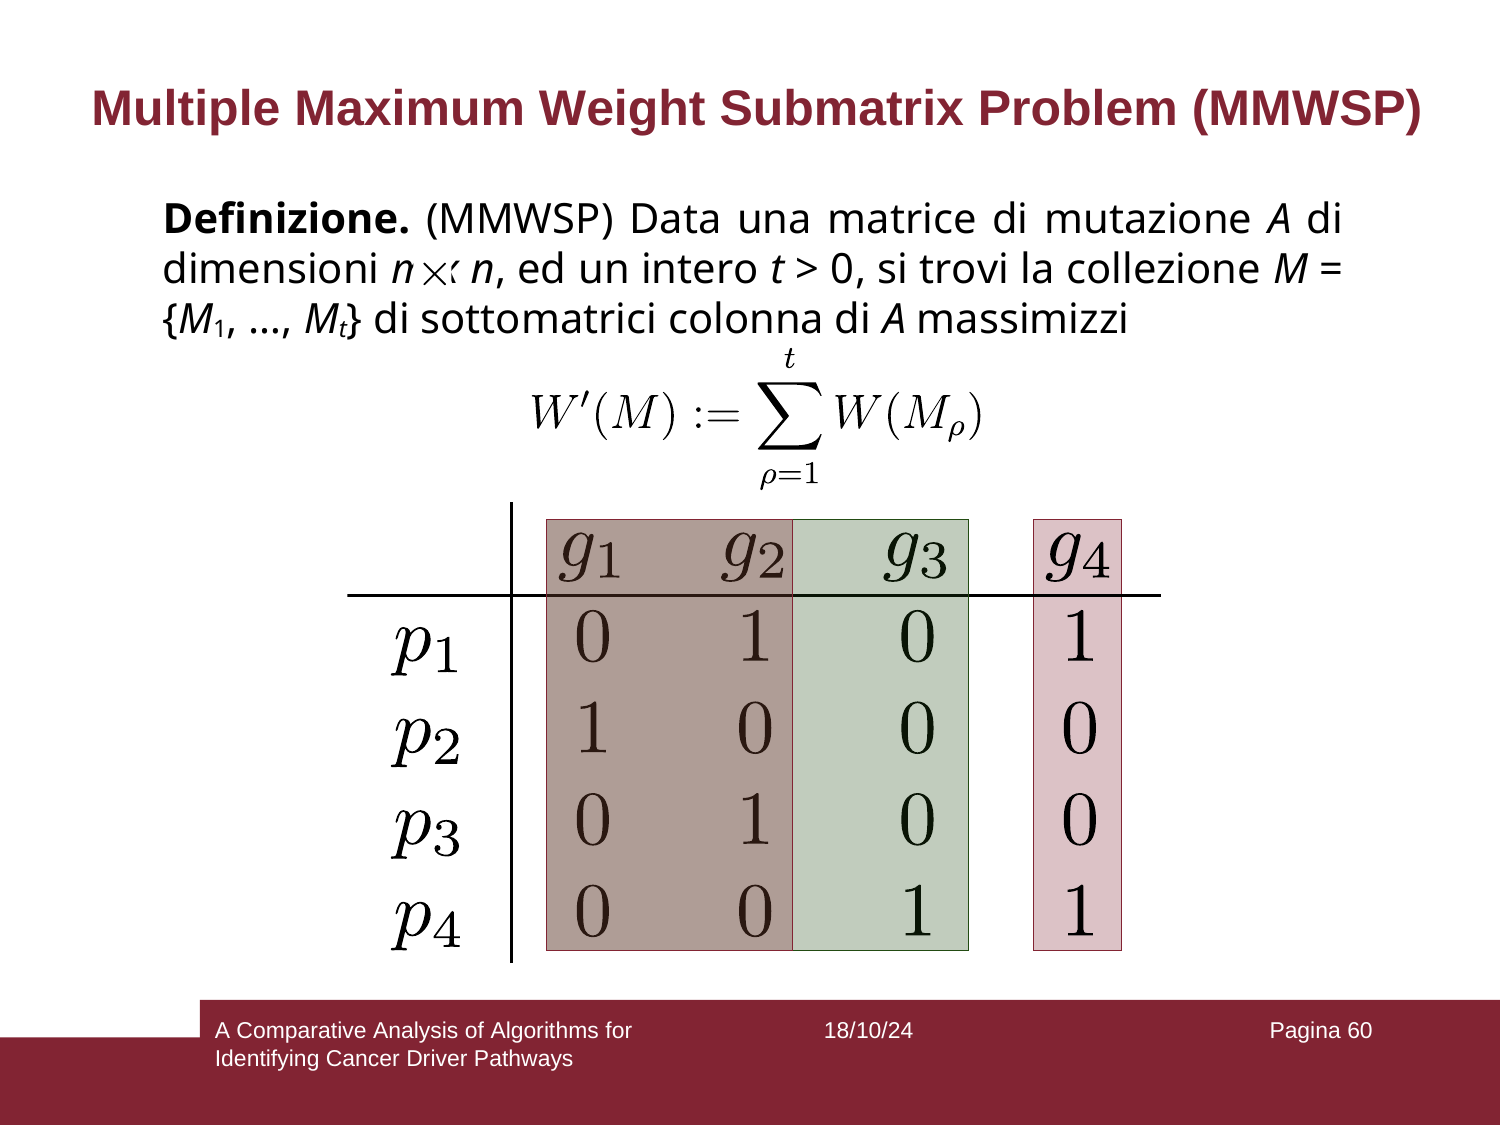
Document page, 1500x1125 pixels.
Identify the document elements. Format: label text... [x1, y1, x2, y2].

text_box [546, 519, 969, 951]
text_box 18/10/24 [712, 1008, 1026, 1084]
title Multiple Maximum Weight Submatrix Problem (MMWSP) [76, 67, 1459, 203]
text_box A Comparative Analysis of Algorithms for Identifying Cancer Driver Pathways [199, 1008, 676, 1084]
text_box [413, 243, 452, 297]
picture [416, 262, 446, 286]
picture [531, 347, 981, 491]
text_box Pagina <number> [1074, 1008, 1388, 1084]
picture [347, 502, 1188, 981]
text_box Definizione. (MMWSP) Data una matrice di mutazione A di dimensioni m x n, ed un intero t > 0, si trovi la collezione M = {M1, …, Mt} di sottomatrici colonna di A massimizzi [147, 184, 1359, 350]
